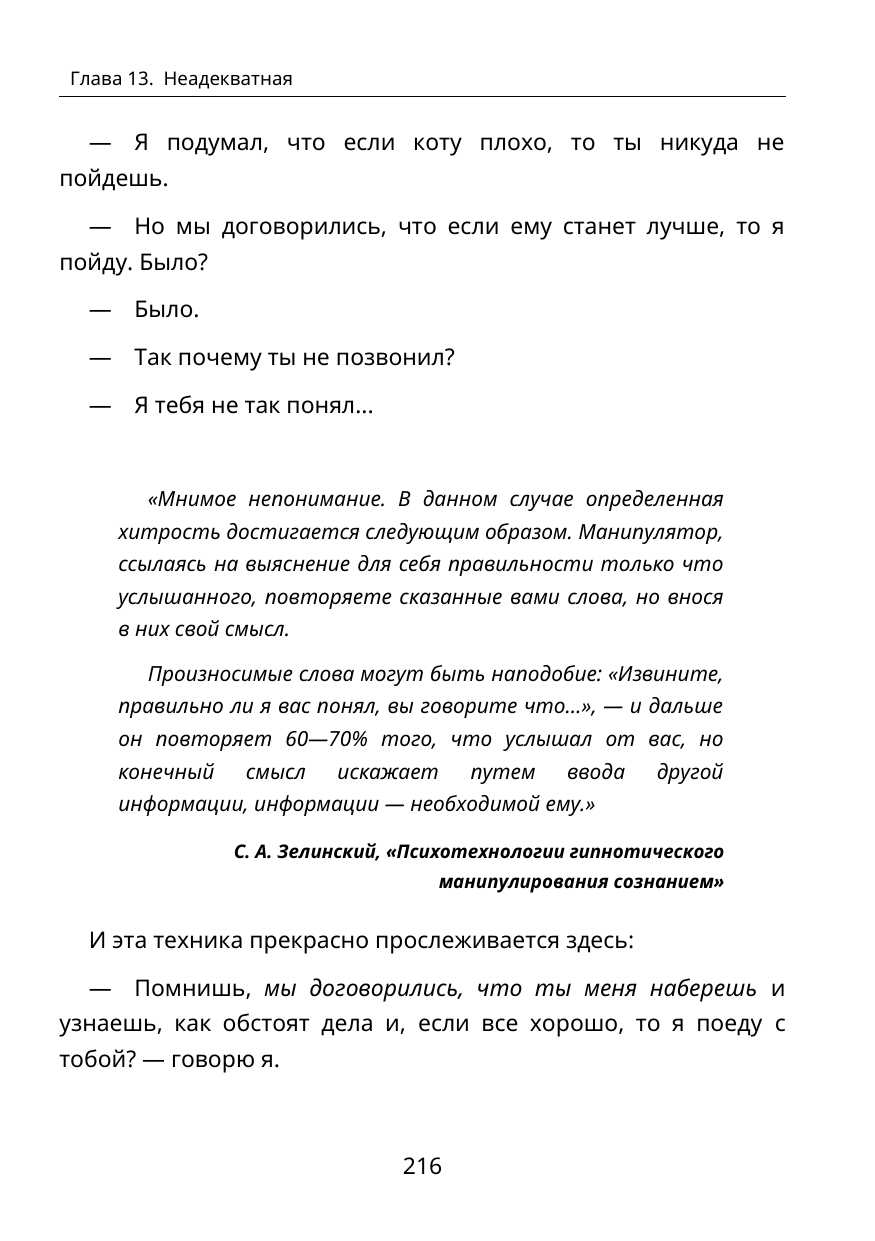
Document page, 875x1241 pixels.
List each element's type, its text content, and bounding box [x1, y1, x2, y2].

list Было. [59, 293, 786, 324]
list Так почему ты не позвонил? [59, 341, 786, 372]
list Помнишь, мы договорились, что ты меня наберешь и узнаешь, как обстоят дела и, если все хорошо, то я поеду с тобой? — говорю я. [59, 971, 786, 1074]
text «Мнимое непонимание. В данном случае определенная хитрость достигается следующим образом. Манипулятор, ссылаясь на выяснение для себя правильности только что услышанного, повторяете сказанные вами слова, но внося в них свой смысл. [118, 484, 726, 643]
text И эта техника прекрасно прослеживается здесь: [59, 924, 786, 955]
list Я подумал, что если коту плохо, то ты никуда не пойдешь. [59, 126, 786, 193]
text Произносимые слова могут быть наподобие: «Извините, правильно ли я вас понял, вы говорите что…», — и дальше он повторяет 60—70% того, что услышал от вас, но конечный смысл искажает путем ввода другой информации, информации — необходимой ему.» [118, 659, 726, 818]
text С. А. Зелинский, «Психотехнологии гипнотического манипулирования сознанием» [118, 834, 726, 894]
list Но мы договорились, что если ему станет лучше, то я пойду. Было? [59, 210, 786, 277]
list Я тебя не так понял... [59, 389, 786, 420]
